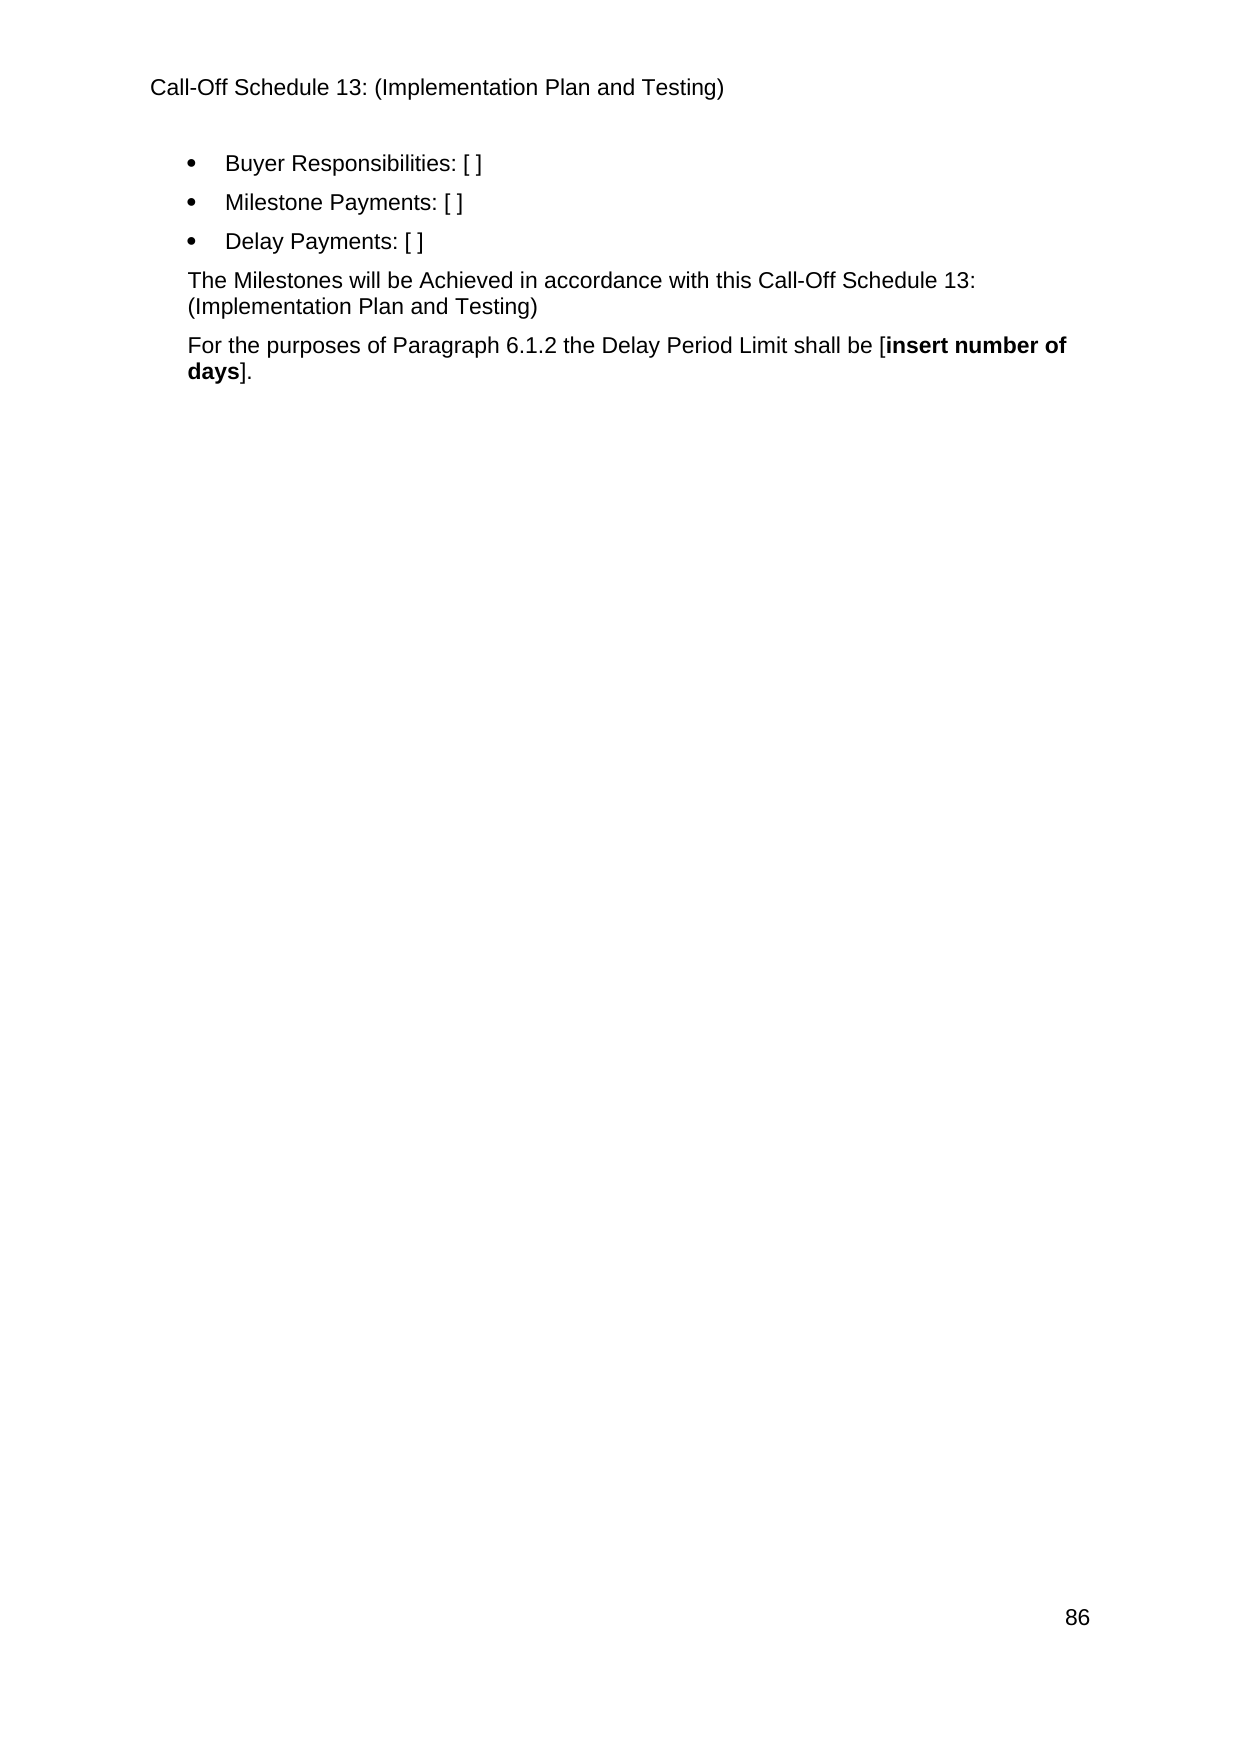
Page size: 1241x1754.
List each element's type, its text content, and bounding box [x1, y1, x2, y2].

text The Milestones will be Achieved in accordance with this Call-Off Schedule 13: (Implementation Plan and Testing) [187, 267, 1090, 319]
text For the purposes of Paragraph 6.1.2 the Delay Period Limit shall be [insert number of days]. [187, 332, 1090, 384]
list Buyer Responsibilities: [ ] [187, 150, 1090, 176]
list Delay Payments: [ ] [187, 228, 1090, 254]
list Milestone Payments: [ ] [187, 189, 1090, 215]
